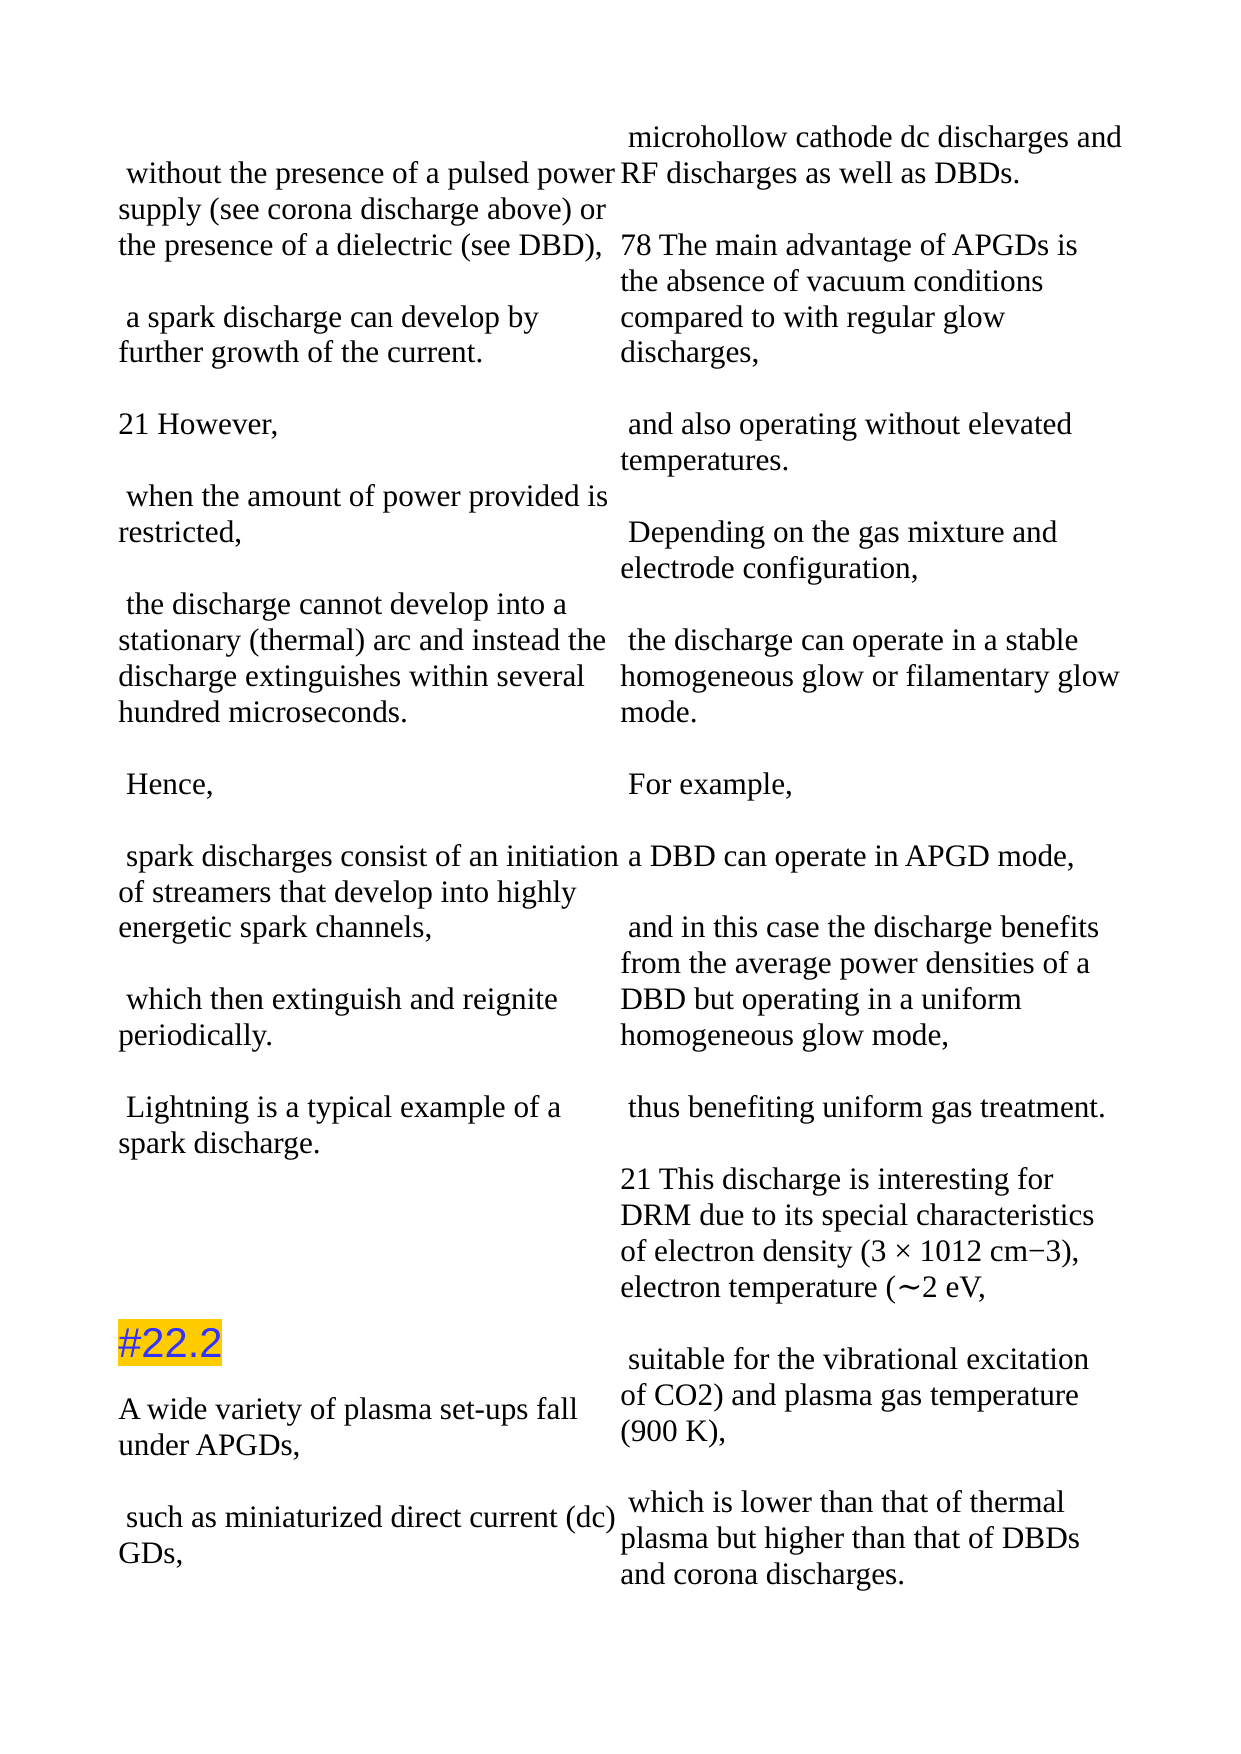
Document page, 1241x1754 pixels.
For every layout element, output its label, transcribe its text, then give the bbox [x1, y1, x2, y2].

text the discharge can operate in a stable homogeneous glow or filamentary glow mode. [620, 621, 1122, 729]
text and also operating without elevated temperatures. [620, 406, 1122, 477]
text Hence, [118, 765, 620, 801]
text which then extinguish and reignite periodically. [118, 981, 620, 1052]
text spark discharges consist of an initiation of streamers that develop into highly energetic spark channels, [118, 837, 620, 945]
text 21 This discharge is interesting for DRM due to its special characteristics of electron density (3 × 1012 cm−3), electron temperature (∼2 eV, [620, 1160, 1122, 1304]
text thus benefiting uniform gas treatment. [620, 1088, 1122, 1124]
text #22.2 [118, 1318, 620, 1366]
text A wide variety of plasma set-ups fall under APGDs, [118, 1390, 620, 1462]
text when the amount of power provided is restricted, [118, 477, 620, 549]
text Lightning is a typical example of a spark discharge. [118, 1088, 620, 1160]
text microhollow cathode dc discharges and RF discharges as well as DBDs. [620, 118, 1122, 190]
text 21 However, [118, 406, 620, 442]
text and in this case the discharge benefits from the average power densities of a DBD but operating in a uniform homogeneous glow mode, [620, 909, 1122, 1052]
text a spark discharge can develop by further growth of the current. [118, 298, 620, 370]
text For example, [620, 765, 1122, 801]
text which is lower than that of thermal plasma but higher than that of DBDs and corona discharges. [620, 1484, 1122, 1592]
text Depending on the gas mixture and electrode configuration, [620, 513, 1122, 585]
text such as miniaturized direct current (dc) GDs, [118, 1498, 620, 1570]
text suitable for the vibrational excitation of CO2) and plasma gas temperature (900 K), [620, 1340, 1122, 1448]
text 78 The main advantage of APGDs is the absence of vacuum conditions compared to with regular glow discharges, [620, 226, 1122, 370]
text a DBD can operate in APGD mode, [620, 837, 1122, 873]
text the discharge cannot develop into a stationary (thermal) arc and instead the discharge extinguishes within several hundred microseconds. [118, 585, 620, 729]
text without the presence of a pulsed power supply (see corona discharge above) or the presence of a dielectric (see DBD), [118, 154, 620, 262]
